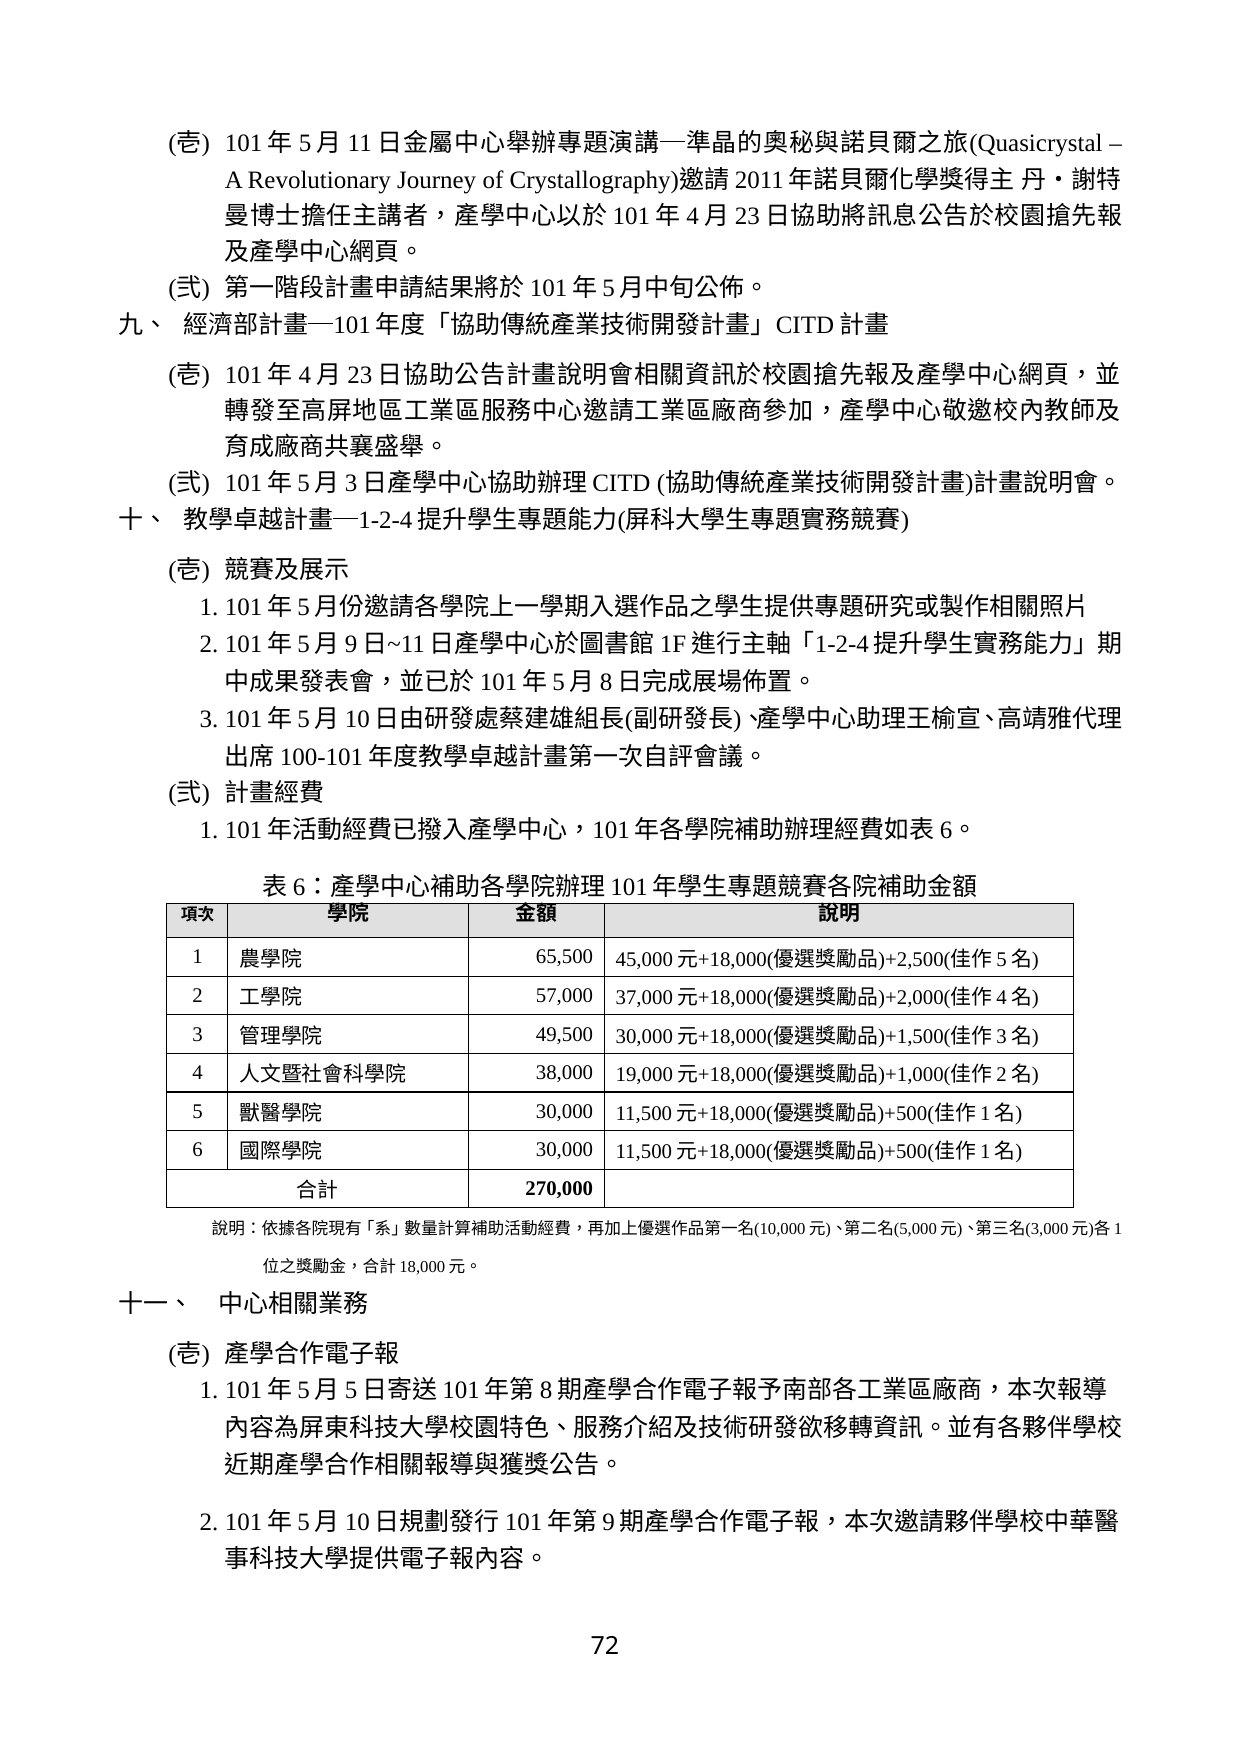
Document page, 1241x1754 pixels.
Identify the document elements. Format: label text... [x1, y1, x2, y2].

list 101年活動經費已撥入產學中心，101年各學院補助辦理經費如表6。 [218, 809, 1122, 847]
list 101年5月11日金屬中心舉辦專題演講─準晶的奧秘與諾貝爾之旅(Quasicrystal – A Revolutionary Journey of Crystallography)邀請2011年諾貝爾化學獎得主 丹‧謝特曼博士擔任主講者，產學中心以於101年4月23日協助將訊息公告於校園搶先報及產學中心網頁。 [168, 123, 1122, 268]
list 中心相關業務 [118, 1283, 1122, 1321]
list 101年5月10日由研發處蔡建雄組長(副研發長)、產學中心助理王榆宣、高靖雅代理出席100-101年度教學卓越計畫第一次自評會議。 [218, 698, 1122, 773]
table_cell 工學院 [228, 977, 468, 1014]
table_cell 4 [167, 1054, 227, 1091]
table_cell 30,000元+18,000(優選獎勵品)+1,500(佳作3名) [605, 1015, 1073, 1053]
list 競賽及展示 [168, 549, 1122, 585]
table_cell 5 [167, 1093, 227, 1130]
table_cell 合計 [167, 1170, 468, 1207]
table_cell 65,500 [469, 938, 604, 976]
table_cell 3 [167, 1015, 227, 1053]
table_cell 國際學院 [228, 1131, 468, 1168]
table_cell 1 [167, 938, 227, 976]
table_cell 30,000 [469, 1093, 604, 1130]
list 101年5月9日~11日產學中心於圖書館1F進行主軸「1-2-4提升學生實務能力」期中成果發表會，並已於101年5月8日完成展場佈置。 [218, 623, 1122, 698]
list 計畫經費 [168, 773, 1122, 809]
table_cell 2 [167, 977, 227, 1014]
table_cell 人文暨社會科學院 [228, 1054, 468, 1091]
list 101年4月23日協助公告計畫說明會相關資訊於校園搶先報及產學中心網頁，並轉發至高屏地區工業區服務中心邀請工業區廠商參加，產學中心敬邀校內教師及育成廠商共襄盛舉。 [168, 354, 1122, 463]
table_header 項次 [167, 904, 227, 937]
table_cell 農學院 [228, 938, 468, 976]
table_cell 11,500元+18,000(優選獎勵品)+500(佳作1名) [605, 1093, 1073, 1130]
table_cell [605, 1170, 1073, 1207]
table_cell 6 [167, 1131, 227, 1168]
list 101年5月10日規劃發行101年第9期產學合作電子報，本次邀請夥伴學校中華醫事科技大學提供電子報內容。 [218, 1501, 1122, 1576]
text 表6：產學中心補助各學院辦理101年學生專題競賽各院補助金額 [118, 865, 1122, 903]
table_cell 19,000元+18,000(優選獎勵品)+1,000(佳作2名) [605, 1054, 1073, 1091]
list 產學合作電子報 [168, 1333, 1122, 1369]
table_cell 管理學院 [228, 1015, 468, 1053]
text 說明：依據各院現有「系」數量計算補助活動經費，再加上優選作品第一名(10,000元)、第二名(5,000元)、第三名(3,000元)各1位之獎勵金，合計18,000元。 [211, 1208, 1122, 1283]
table_cell 45,000元+18,000(優選獎勵品)+2,500(佳作5名) [605, 938, 1073, 976]
list 101年5月5日寄送101年第8期產學合作電子報予南部各工業區廠商，本次報導內容為屏東科技大學校園特色、服務介紹及技術研發欲移轉資訊。並有各夥伴學校近期產學合作相關報導與獲獎公告。 [218, 1369, 1122, 1482]
table_cell 49,500 [469, 1015, 604, 1053]
table_header 說明 [605, 904, 1073, 937]
table_header 學院 [228, 904, 468, 937]
list 第一階段計畫申請結果將於101年5月中旬公佈。 [168, 268, 1122, 304]
table_cell 獸醫學院 [228, 1093, 468, 1130]
list 教學卓越計畫─1-2-4提升學生專題能力(屏科大學生專題實務競賽) [118, 499, 1122, 537]
table_cell 270,000 [469, 1170, 604, 1207]
table_cell 57,000 [469, 977, 604, 1014]
list 101年5月份邀請各學院上一學期入選作品之學生提供專題研究或製作相關照片 [218, 585, 1122, 623]
list 101年5月3日產學中心協助辦理CITD (協助傳統產業技術開發計畫)計畫說明會。 [168, 463, 1122, 499]
table_cell 37,000元+18,000(優選獎勵品)+2,000(佳作4名) [605, 977, 1073, 1014]
table_cell 38,000 [469, 1054, 604, 1091]
list 經濟部計畫─101年度「協助傳統產業技術開發計畫」CITD計畫 [118, 304, 1122, 342]
table_header 金額 [469, 904, 604, 937]
table_cell 11,500元+18,000(優選獎勵品)+500(佳作1名) [605, 1131, 1073, 1168]
table_cell 30,000 [469, 1131, 604, 1168]
